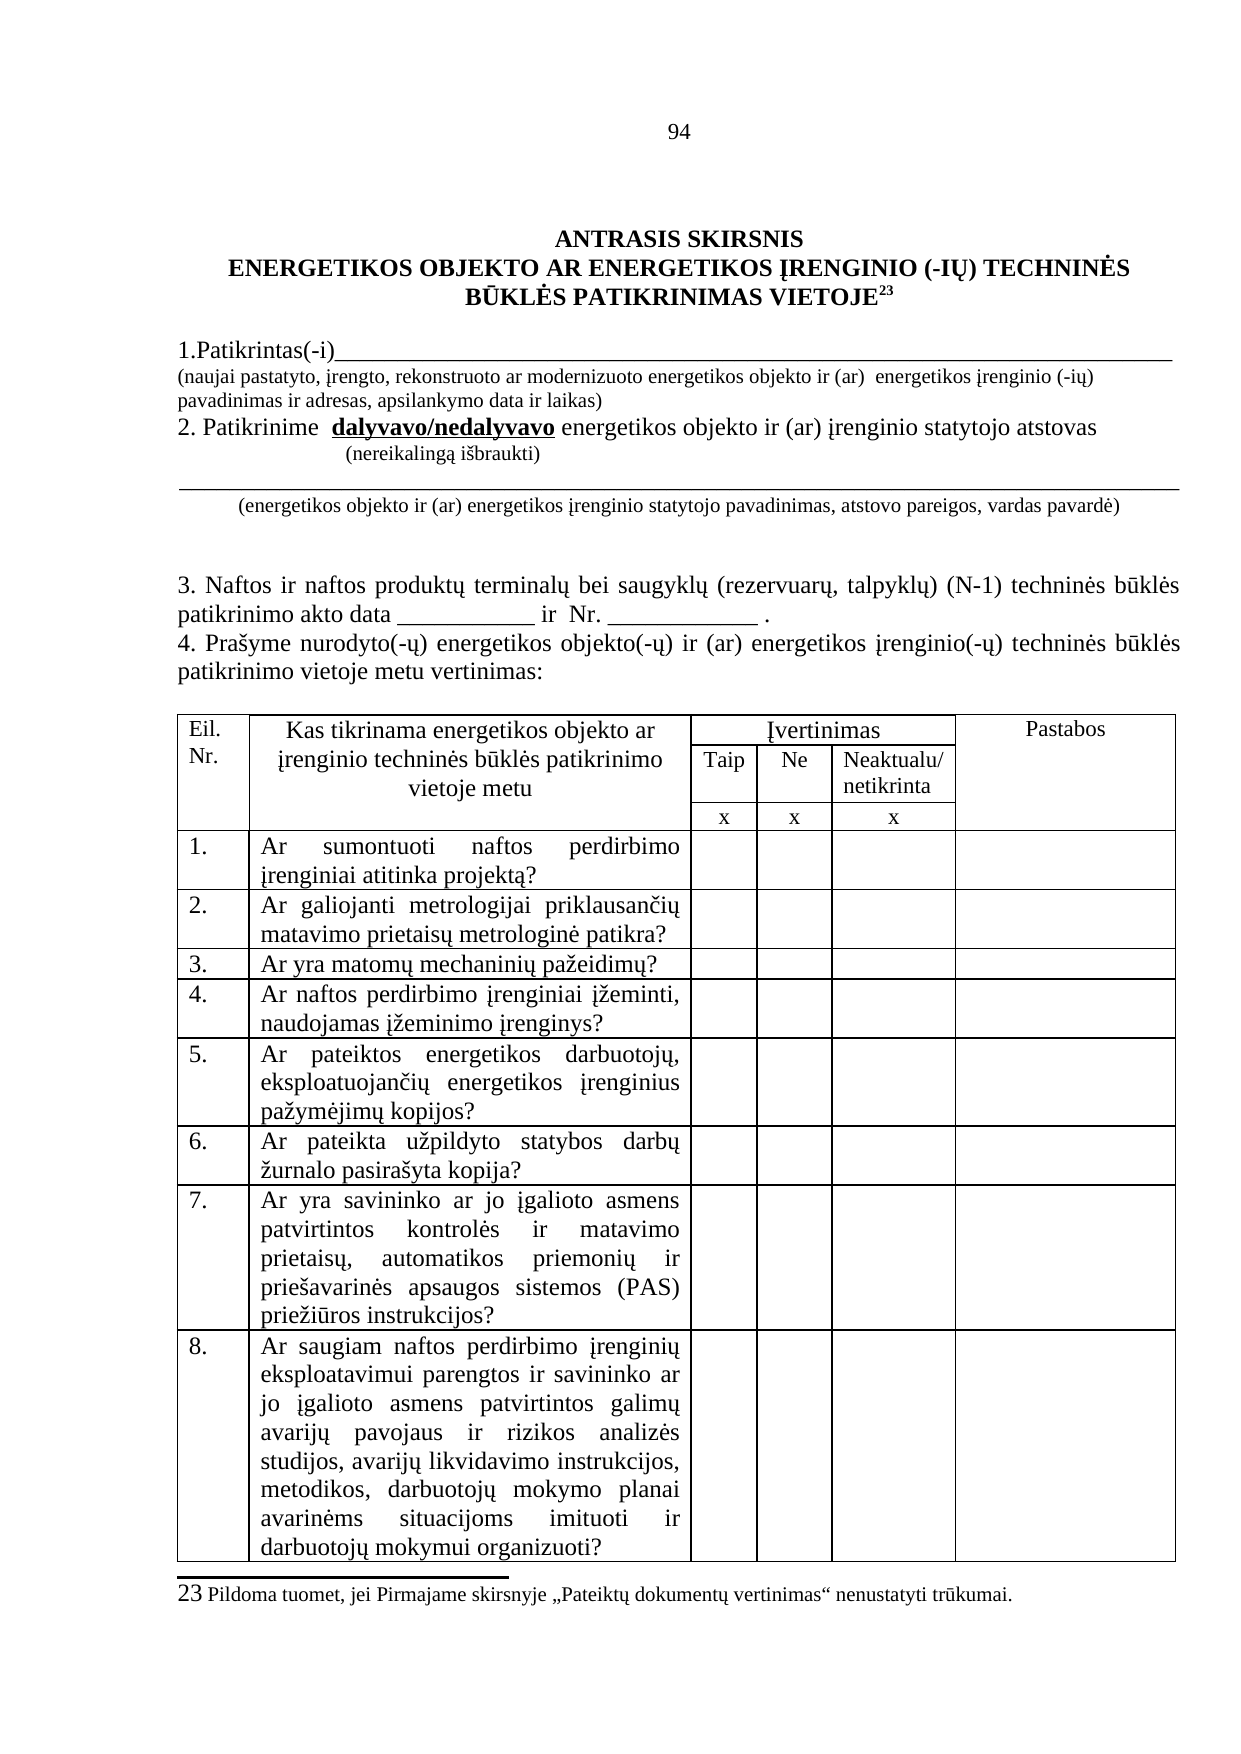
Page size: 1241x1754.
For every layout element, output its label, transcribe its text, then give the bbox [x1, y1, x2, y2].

table_cell 4. [178, 980, 248, 1037]
table_cell [956, 1039, 1175, 1125]
table_cell Ne [758, 746, 831, 802]
table_cell [758, 1039, 831, 1125]
table_cell [758, 1127, 831, 1184]
table_cell 1. [178, 831, 248, 889]
table_header Pastabos [956, 715, 1175, 829]
table_cell [692, 1186, 756, 1329]
table_cell [758, 831, 831, 889]
table_cell Ar naftos perdirbimo įrenginiai įžeminti, naudojamas įžeminimo įrenginys? [250, 980, 690, 1037]
table_cell [758, 980, 831, 1037]
text ANTRASIS SKIRSNIS [177, 224, 1181, 253]
table_cell [956, 1186, 1175, 1329]
text (naujai pastatyto, įrengto, rekonstruoto ar modernizuoto energetikos objekto ir (ar) energetikos įrenginio (-ių) pavadinimas ir adresas, apsilankymo data ir laikas) [177, 363, 1181, 412]
text Pildoma tuomet, jei Pirmajame skirsnyje „Pateiktų dokumentų vertinimas“ nenustatyti trūkumai. [177, 1578, 1181, 1606]
table_cell [833, 949, 955, 978]
table_cell Ar galiojanti metrologijai priklausančių matavimo prietaisų metrologinė patikra? [250, 890, 690, 948]
table_cell [956, 831, 1175, 889]
table_cell [833, 831, 955, 889]
table_cell [833, 1331, 955, 1561]
text ENERGETIKOS OBJEKTO AR ENERGETIKOS ĮRENGINIO (-IŲ) TECHNINĖS BŪKLĖS PATIKRINIMAS VIETOJE [177, 253, 1181, 311]
table_cell [692, 1331, 756, 1561]
table_cell x [758, 803, 831, 829]
table_cell [758, 1331, 831, 1561]
table_cell [956, 980, 1175, 1037]
table_header Įvertinimas [692, 716, 955, 744]
table_cell x [692, 803, 756, 829]
table_cell 8. [178, 1331, 248, 1561]
table_cell Ar saugiam naftos perdirbimo įrenginių eksploatavimui parengtos ir savininko ar jo įgalioto asmens patvirtintos galimų avarijų pavojaus ir rizikos analizės studijos, avarijų likvidavimo instrukcijos, metodikos, darbuotojų mokymo planai avarinėms situacijoms imituoti ir darbuotojų mokymui organizuoti? [250, 1331, 690, 1561]
table_cell [956, 1127, 1175, 1184]
table_cell [692, 890, 756, 948]
table_cell [250, 802, 690, 829]
table_header Kas tikrinama energetikos objekto ar įrenginio techninės būklės patikrinimo vietoje metu [250, 716, 690, 802]
table_cell 2. [178, 890, 248, 948]
text ________________________________________________________________________________(energetikos objekto ir (ar) energetikos įrenginio statytojo pavadinimas, atstovo pareigos, vardas pavardė) [177, 464, 1181, 517]
table_cell [692, 949, 756, 978]
text 4. Prašyme nurodyto(-ų) energetikos objekto(-ų) ir (ar) energetikos įrenginio(-ų) techninės būklės patikrinimo vietoje metu vertinimas: [177, 628, 1181, 685]
table_cell 5. [178, 1039, 248, 1125]
table_cell [692, 980, 756, 1037]
table_cell Ar sumontuoti naftos perdirbimo įrenginiai atitinka projektą? [250, 831, 690, 889]
table_cell Ar yra matomų mechaninių pažeidimų? [250, 949, 690, 978]
table_cell [692, 831, 756, 889]
table_cell [956, 949, 1175, 978]
table_cell Ar yra savininko ar jo įgalioto asmens patvirtintos kontrolės ir matavimo prietaisų, automatikos priemonių ir priešavarinės apsaugos sistemos (PAS) priežiūros instrukcijos? [250, 1186, 690, 1329]
table_cell [758, 890, 831, 948]
table_cell 7. [178, 1186, 248, 1329]
table_cell Ar pateikta užpildyto statybos darbų žurnalo pasirašyta kopija? [250, 1127, 690, 1184]
table_cell 3. [178, 949, 248, 978]
table_cell Neaktualu/netikrinta [833, 746, 955, 802]
table_cell [692, 1127, 756, 1184]
table_cell [833, 1186, 955, 1329]
table_cell [956, 890, 1175, 948]
table_cell x [833, 803, 955, 829]
table_header Eil. Nr. [178, 715, 249, 829]
table_cell [758, 1186, 831, 1329]
table_cell [956, 1331, 1175, 1561]
table_cell Ar pateiktos energetikos darbuotojų, eksploatuojančių energetikos įrenginius pažymėjimų kopijos? [250, 1039, 690, 1125]
table_cell [692, 1039, 756, 1125]
text 2. Patikrinime dalyvavo/nedalyvavo energetikos objekto ir (ar) įrenginio statytojo atstovas [177, 412, 1181, 440]
table_cell [833, 980, 955, 1037]
table_cell [758, 949, 831, 978]
table_cell [833, 1127, 955, 1184]
table_cell [833, 1039, 955, 1125]
text 3. Naftos ir naftos produktų terminalų bei saugyklų (rezervuarų, talpyklų) (N-1) techninės būklės patikrinimo akto data ___________ ir Nr. ____________ . [177, 570, 1181, 628]
text (nereikalingą išbraukti) [177, 440, 1181, 464]
table_cell [833, 890, 955, 948]
table_cell 6. [178, 1127, 248, 1184]
text 1.Patikrintas(-i)___________________________________________________________________ [177, 335, 1181, 363]
table_cell Taip [692, 746, 756, 802]
